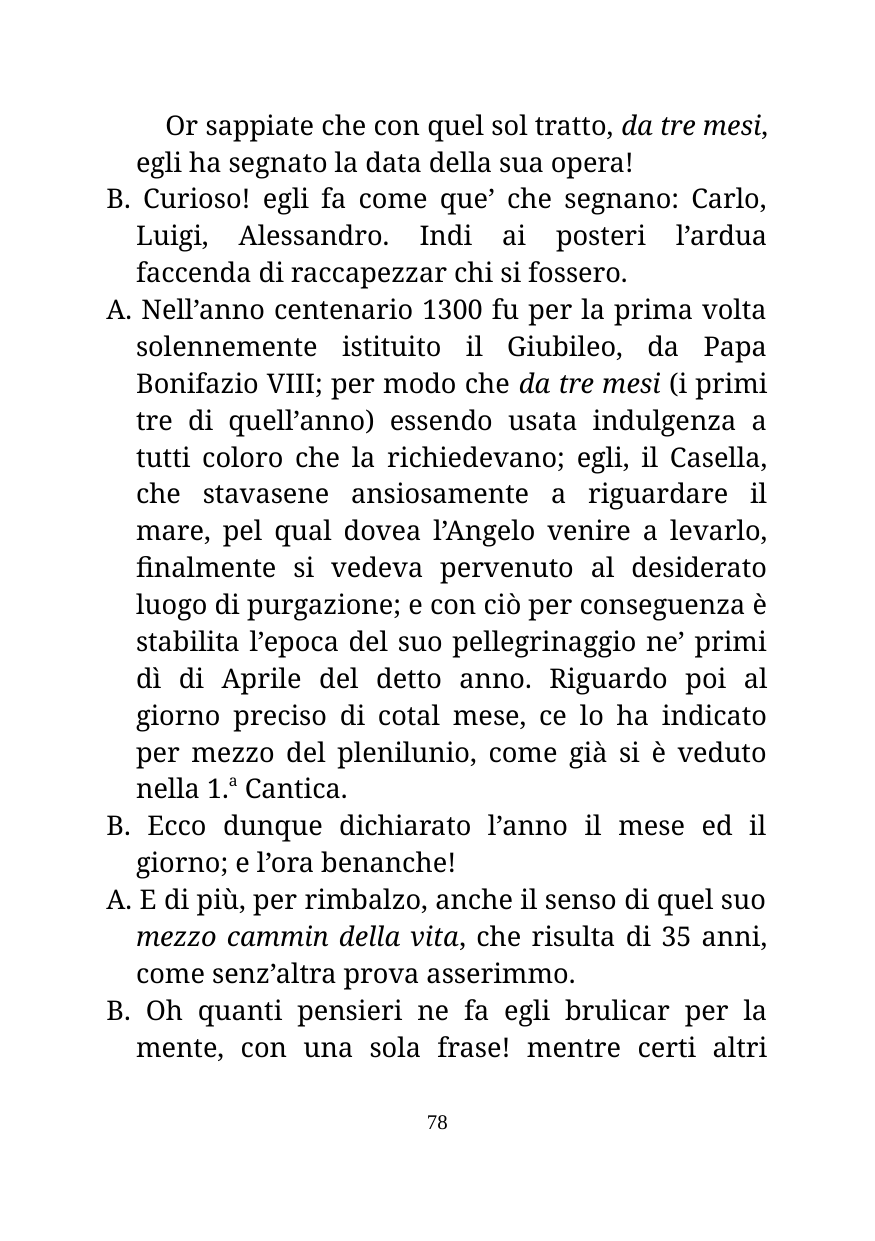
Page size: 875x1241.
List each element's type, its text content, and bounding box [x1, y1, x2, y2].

text A. E di più, per rimbalzo, anche il senso di quel suo mezzo cammin della vita, che risulta di 35 anni, come senz’altra prova asserimmo. [106, 881, 768, 991]
text Or sappiate che con quel sol tratto, da tre mesi, egli ha segnato la data della sua opera! [136, 106, 768, 180]
text A. Nell’anno centenario 1300 fu per la prima volta solennemente istituito il Giubileo, da Papa Bonifazio VIII; per modo che da tre mesi (i primi tre di quell’anno) essendo usata indulgenza a tutti coloro che la richiedevano; egli, il Casella, che stavasene ansiosamente a riguardare il mare, pel qual dovea l’Angelo venire a levarlo, finalmente si vedeva pervenuto al desiderato luogo di purgazione; e con ciò per conseguenza è stabilita l’epoca del suo pellegrinaggio ne’ primi dì di Aprile del detto anno. Riguardo poi al giorno preciso di cotal mese, ce lo ha indicato per mezzo del plenilunio, come già si è veduto nella 1.a Cantica. [106, 291, 768, 807]
text B. Oh quanti pensieri ne fa egli brulicar per la mente, con una sola frase! mentre certi altri [106, 991, 768, 1065]
text B. Curioso! egli fa come que’ che segnano: Carlo, Luigi, Alessandro. Indi ai posteri l’ardua faccenda di raccapezzar chi si fossero. [106, 180, 768, 291]
text B. Ecco dunque dichiarato l’anno il mese ed il giorno; e l’ora benanche! [106, 807, 768, 881]
